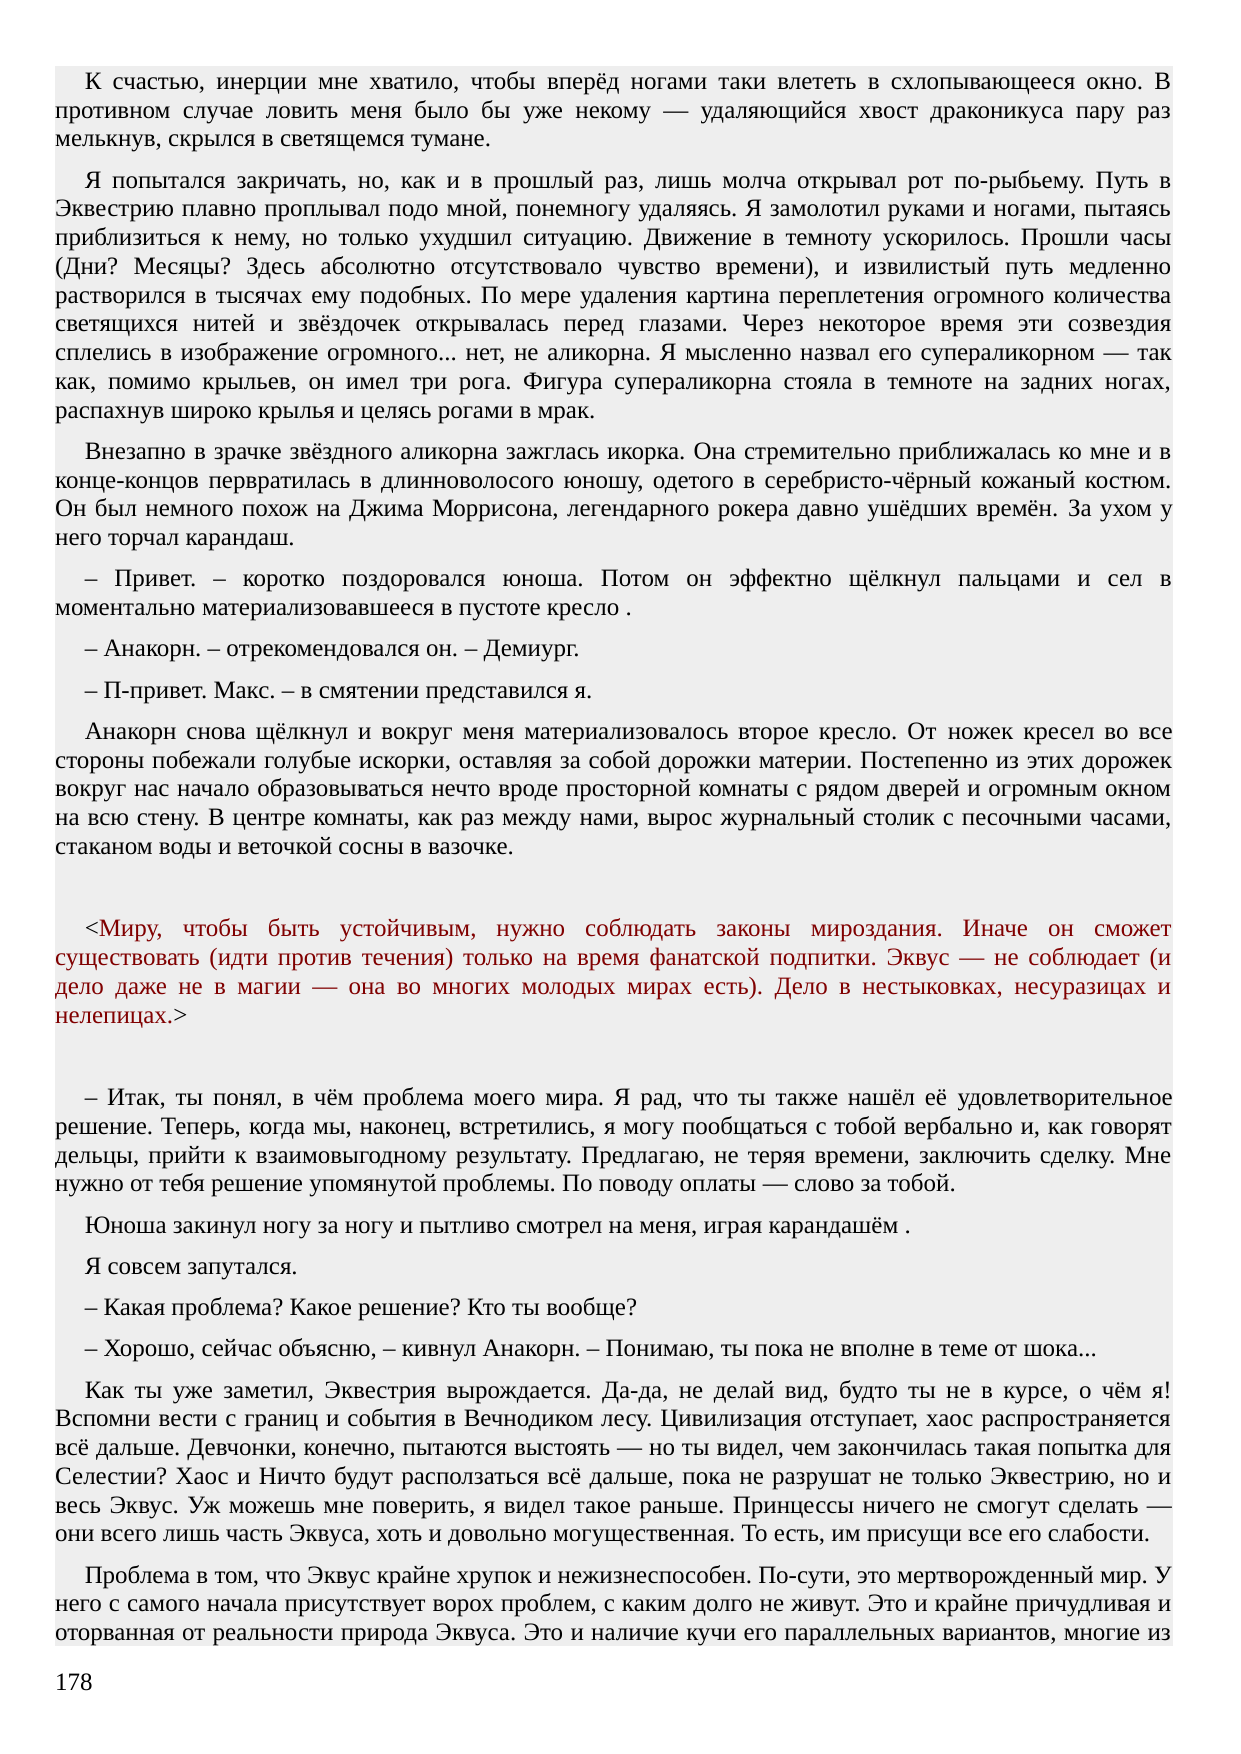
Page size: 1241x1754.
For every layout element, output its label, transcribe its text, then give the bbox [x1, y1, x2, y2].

text – Анакорн. – отрекомендовался он. – Демиург. [55, 633, 1173, 662]
text Я совсем запутался. [55, 1251, 1173, 1280]
text Как ты уже заметил, Эквестрия вырождается. Да-да, не делай вид, будто ты не в курсе, о чём я! Вспомни вести с границ и события в Вечнодиком лесу. Цивилизация отступает, хаос распространяется всё дальше. Девчонки, конечно, пытаются выстоять — но ты видел, чем закончилась такая попытка для Селестии? Хаос и Ничто будут расползаться всё дальше, пока не разрушат не только Эквестрию, но и весь Эквус. Уж можешь мне поверить, я видел такое раньше. Принцессы ничего не смогут сделать — они всего лишь часть Эквуса, хоть и довольно могущественная. То есть, им присущи все его слабости. [55, 1375, 1173, 1547]
text Юноша закинул ногу за ногу и пытливо смотрел на меня, играя карандашём . [55, 1210, 1173, 1238]
text – П-привет. Макс. – в смятении представился я. [55, 675, 1173, 703]
text Я попытался закричать, но, как и в прошлый раз, лишь молча открывал рот по-рыбьему. Путь в Эквестрию плавно проплывал подо мной, понемногу удаляясь. Я замолотил руками и ногами, пытаясь приблизиться к нему, но только ухудшил ситуацию. Движение в темноту ускорилось. Прошли часы (Дни? Месяцы? Здесь абсолютно отсутствовало чувство времени), и извилистый путь медленно растворился в тысячах ему подобных. По мере удаления картина переплетения огромного количества светящихся нитей и звёздочек открывалась перед глазами. Через некоторое время эти созвездия сплелись в изображение огромного... нет, не аликорна. Я мысленно назвал его супераликорном — так как, помимо крыльев, он имел три рога. Фигура супераликорна стояла в темноте на задних ногах, распахнув широко крылья и целясь рогами в мрак. [55, 165, 1173, 423]
text Анакорн снова щёлкнул и вокруг меня материализовалось второе кресло. От ножек кресел во все стороны побежали голубые искорки, оставляя за собой дорожки материи. Постепенно из этих дорожек вокруг нас начало образовываться нечто вроде просторной комнаты с рядом дверей и огромным окном на всю стену. В центре комнаты, как раз между нами, вырос журнальный столик с песочными часами, стаканом воды и веточкой сосны в вазочке. [55, 716, 1173, 860]
text – Какая проблема? Какое решение? Кто ты вообще? [55, 1292, 1173, 1321]
text К счастью, инерции мне хватило, чтобы вперёд ногами таки влететь в схлопывающееся окно. В противном случае ловить меня было бы уже некому — удаляющийся хвост драконикуса пару раз мелькнув, скрылся в светящемся тумане. [55, 66, 1173, 152]
text – Итак, ты понял, в чём проблема моего мира. Я рад, что ты также нашёл её удовлетворительное решение. Теперь, когда мы, наконец, встретились, я могу пообщаться с тобой вербально и, как говорят дельцы, прийти к взаимовыгодному результату. Предлагаю, не теряя времени, заключить сделку. Мне нужно от тебя решение упомянутой проблемы. По поводу оплаты — слово за тобой. [55, 1082, 1173, 1197]
text – Хорошо, сейчас объясню, – кивнул Анакорн. – Понимаю, ты пока не вполне в теме от шока... [55, 1333, 1173, 1362]
text <Миру, чтобы быть устойчивым, нужно соблюдать законы мироздания. Иначе он сможет существовать (идти против течения) только на время фанатской подпитки. Эквус — не соблюдает (и дело даже не в магии — она во многих молодых мирах есть). Дело в нестыковках, несуразицах и нелепицах.> [55, 913, 1173, 1028]
text Проблема в том, что Эквус крайне хрупок и нежизнеспособен. По-сути, это мертворожденный мир. У него с самого начала присутствует ворох проблем, с каким долго не живут. Это и крайне причудливая и оторванная от реальности природа Эквуса. Это и наличие кучи его параллельных вариантов, многие из [55, 1560, 1173, 1646]
text Внезапно в зрачке звёздного аликорна зажглась икорка. Она стремительно приближалась ко мне и в конце-концов первратилась в длинноволосого юношу, одетого в серебристо-чёрный кожаный костюм. Он был немного похож на Джима Моррисона, легендарного рокера давно ушёдших времён. За ухом у него торчал карандаш. [55, 436, 1173, 551]
text – Привет. – коротко поздоровался юноша. Потом он эффектно щёлкнул пальцами и сел в моментально материализовавшееся в пустоте кресло . [55, 563, 1173, 621]
